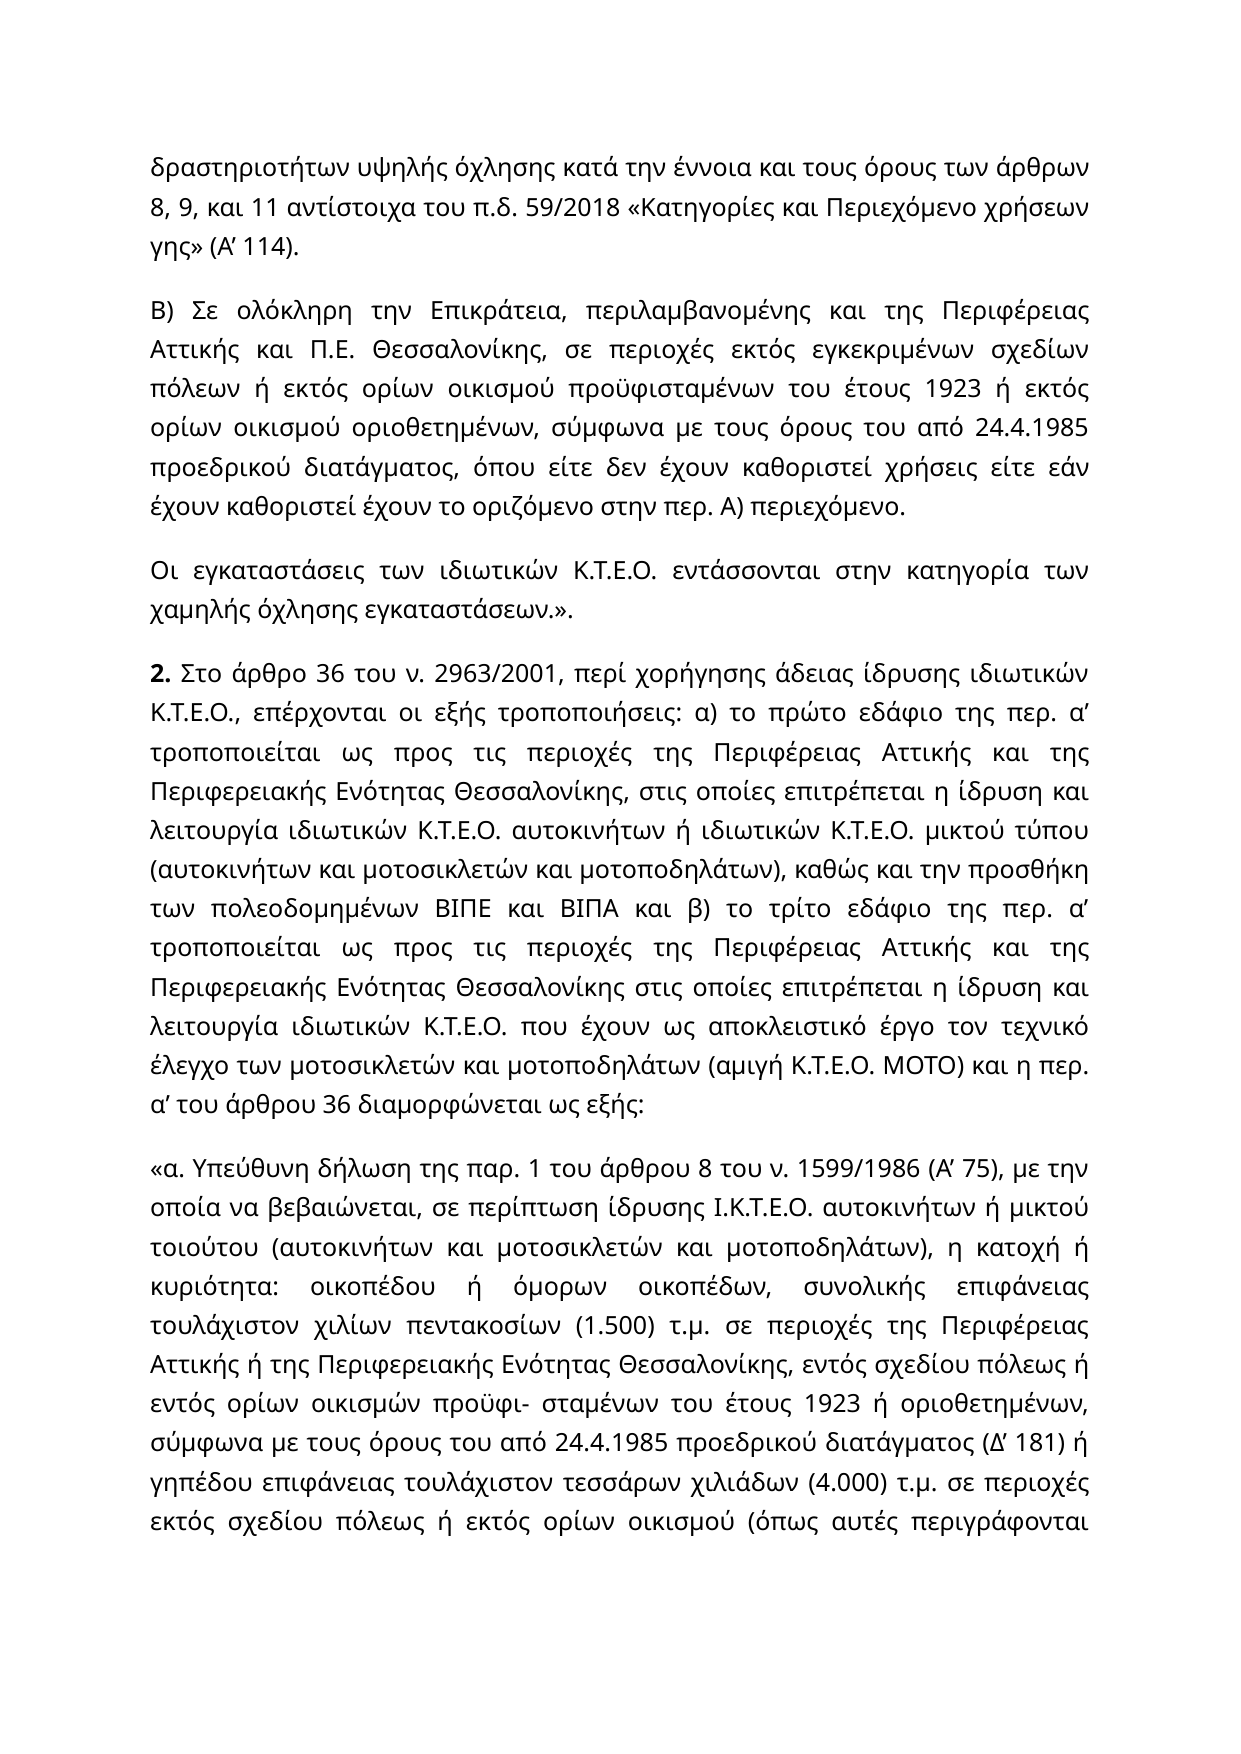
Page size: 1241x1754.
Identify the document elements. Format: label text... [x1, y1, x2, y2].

text «α. Υπεύθυνη δήλωση της παρ. 1 του άρθρου 8 του ν. 1599/1986 (Α’ 75), με την οποία να βεβαιώνεται, σε περίπτωση ίδρυσης Ι.Κ.Τ.Ε.Ο. αυτοκινήτων ή μικτού τοιούτου (αυτοκινήτων και μοτοσικλετών και μοτοποδηλάτων), η κατοχή ή κυριότητα: οικοπέδου ή όμορων οικοπέδων, συνολικής επιφάνειας τουλάχιστον χιλίων πεντακοσίων (1.500) τ.μ. σε περιοχές της Περιφέρειας Αττικής ή της Περιφερειακής Ενότητας Θεσσαλονίκης, εντός σχεδίου πόλεως ή εντός ορίων οικισμών προϋφι- σταμένων του έτους 1923 ή οριοθετημένων, σύμφωνα με τους όρους του από 24.4.1985 προεδρικού διατάγματος (Δ’ 181) ή γηπέδου επιφάνειας τουλάχιστον τεσσάρων χιλιάδων (4.000) τ.μ. σε περιοχές εκτός σχεδίου πόλεως ή εκτός ορίων οικισμού (όπως αυτές περιγράφονται [150, 1151, 1090, 1537]
text Β) Σε ολόκληρη την Επικράτεια, περιλαμβανομένης και της Περιφέρειας Αττικής και Π.Ε. Θεσσαλονίκης, σε περιοχές εκτός εγκεκριμένων σχεδίων πόλεων ή εκτός ορίων οικισμού προϋφισταμένων του έτους 1923 ή εκτός ορίων οικισμού οριοθετημένων, σύμφωνα με τους όρους του από 24.4.1985 προεδρικού διατάγματος, όπου είτε δεν έχουν καθοριστεί χρήσεις είτε εάν έχουν καθοριστεί έχουν το οριζόμενο στην περ. Α) περιεχόμενο. [150, 292, 1090, 522]
text δραστηριοτήτων υψηλής όχλησης κατά την έννοια και τους όρους των άρθρων 8, 9, και 11 αντίστοιχα του π.δ. 59/2018 «Κατηγορίες και Περιεχόμενο χρήσεων γης» (Α’ 114). [150, 150, 1090, 262]
text 2. Στο άρθρο 36 του ν. 2963/2001, περί χορήγησης άδειας ίδρυσης ιδιωτικών Κ.Τ.Ε.Ο., επέρχονται οι εξής τροποποιήσεις: α) το πρώτο εδάφιο της περ. α’ τροποποιείται ως προς τις περιοχές της Περιφέρειας Αττικής και της Περιφερειακής Ενότητας Θεσσαλονίκης, στις οποίες επιτρέπεται η ίδρυση και λειτουργία ιδιωτικών Κ.Τ.Ε.Ο. αυτοκινήτων ή ιδιωτικών Κ.Τ.Ε.Ο. μικτού τύπου (αυτοκινήτων και μοτοσικλετών και μοτοποδηλάτων), καθώς και την προσθήκη των πολεοδομημένων ΒΙΠΕ και ΒΙΠΑ και β) το τρίτο εδάφιο της περ. α’ τροποποιείται ως προς τις περιοχές της Περιφέρειας Αττικής και της Περιφερειακής Ενότητας Θεσσαλονίκης στις οποίες επιτρέπεται η ίδρυση και λειτουργία ιδιωτικών Κ.Τ.Ε.Ο. που έχουν ως αποκλειστικό έργο τον τεχνικό έλεγχο των μοτοσικλετών και μοτοποδηλάτων (αμιγή Κ.Τ.Ε.Ο. ΜΟΤΟ) και η περ. α’ του άρθρου 36 διαμορφώνεται ως εξής: [150, 656, 1090, 1121]
text Οι εγκαταστάσεις των ιδιωτικών Κ.Τ.Ε.Ο. εντάσσονται στην κατηγορία των χαμηλής όχλησης εγκαταστάσεων.». [150, 552, 1090, 626]
